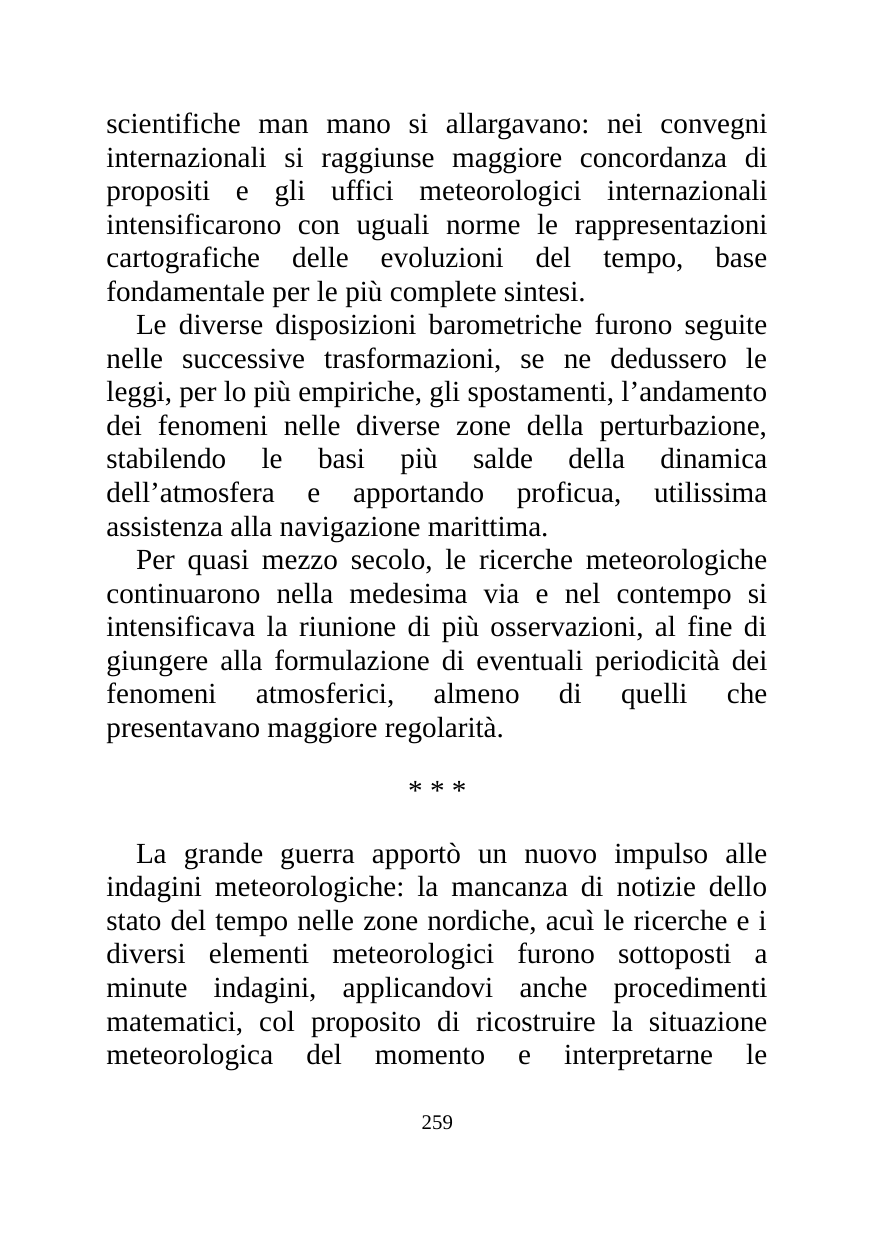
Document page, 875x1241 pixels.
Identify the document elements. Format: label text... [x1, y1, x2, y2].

text La grande guerra apportò un nuovo impulso alle indagini meteorologiche: la mancanza di notizie dello stato del tempo nelle zone nordiche, acuì le ricerche e i diversi elementi meteorologici furono sottoposti a minute indagini, applicandovi anche procedimenti matematici, col proposito di ricostruire la situazione meteorologica del momento e interpretarne le [106, 836, 768, 1071]
text Le diverse disposizioni barometriche furono seguite nelle successive trasformazioni, se ne dedussero le leggi, per lo più empiriche, gli spostamenti, l’andamento dei fenomeni nelle diverse zone della perturbazione, stabilendo le basi più salde della dinamica dell’atmosfera e apportando proficua, utilissima assistenza alla navigazione marittima. [106, 307, 768, 542]
text * * * [106, 773, 768, 807]
text Per quasi mezzo secolo, le ricerche meteorologiche continuarono nella medesima via e nel contempo si intensificava la riunione di più osservazioni, al fine di giungere alla formulazione di eventuali periodicità dei fenomeni atmosferici, almeno di quelli che presentavano maggiore regolarità. [106, 542, 768, 743]
text scientifiche man mano si allargavano: nei convegni internazionali si raggiunse maggiore concordanza di propositi e gli uffici meteorologici internazionali intensificarono con uguali norme le rappresentazioni cartografiche delle evoluzioni del tempo, base fondamentale per le più complete sintesi. [106, 106, 768, 307]
